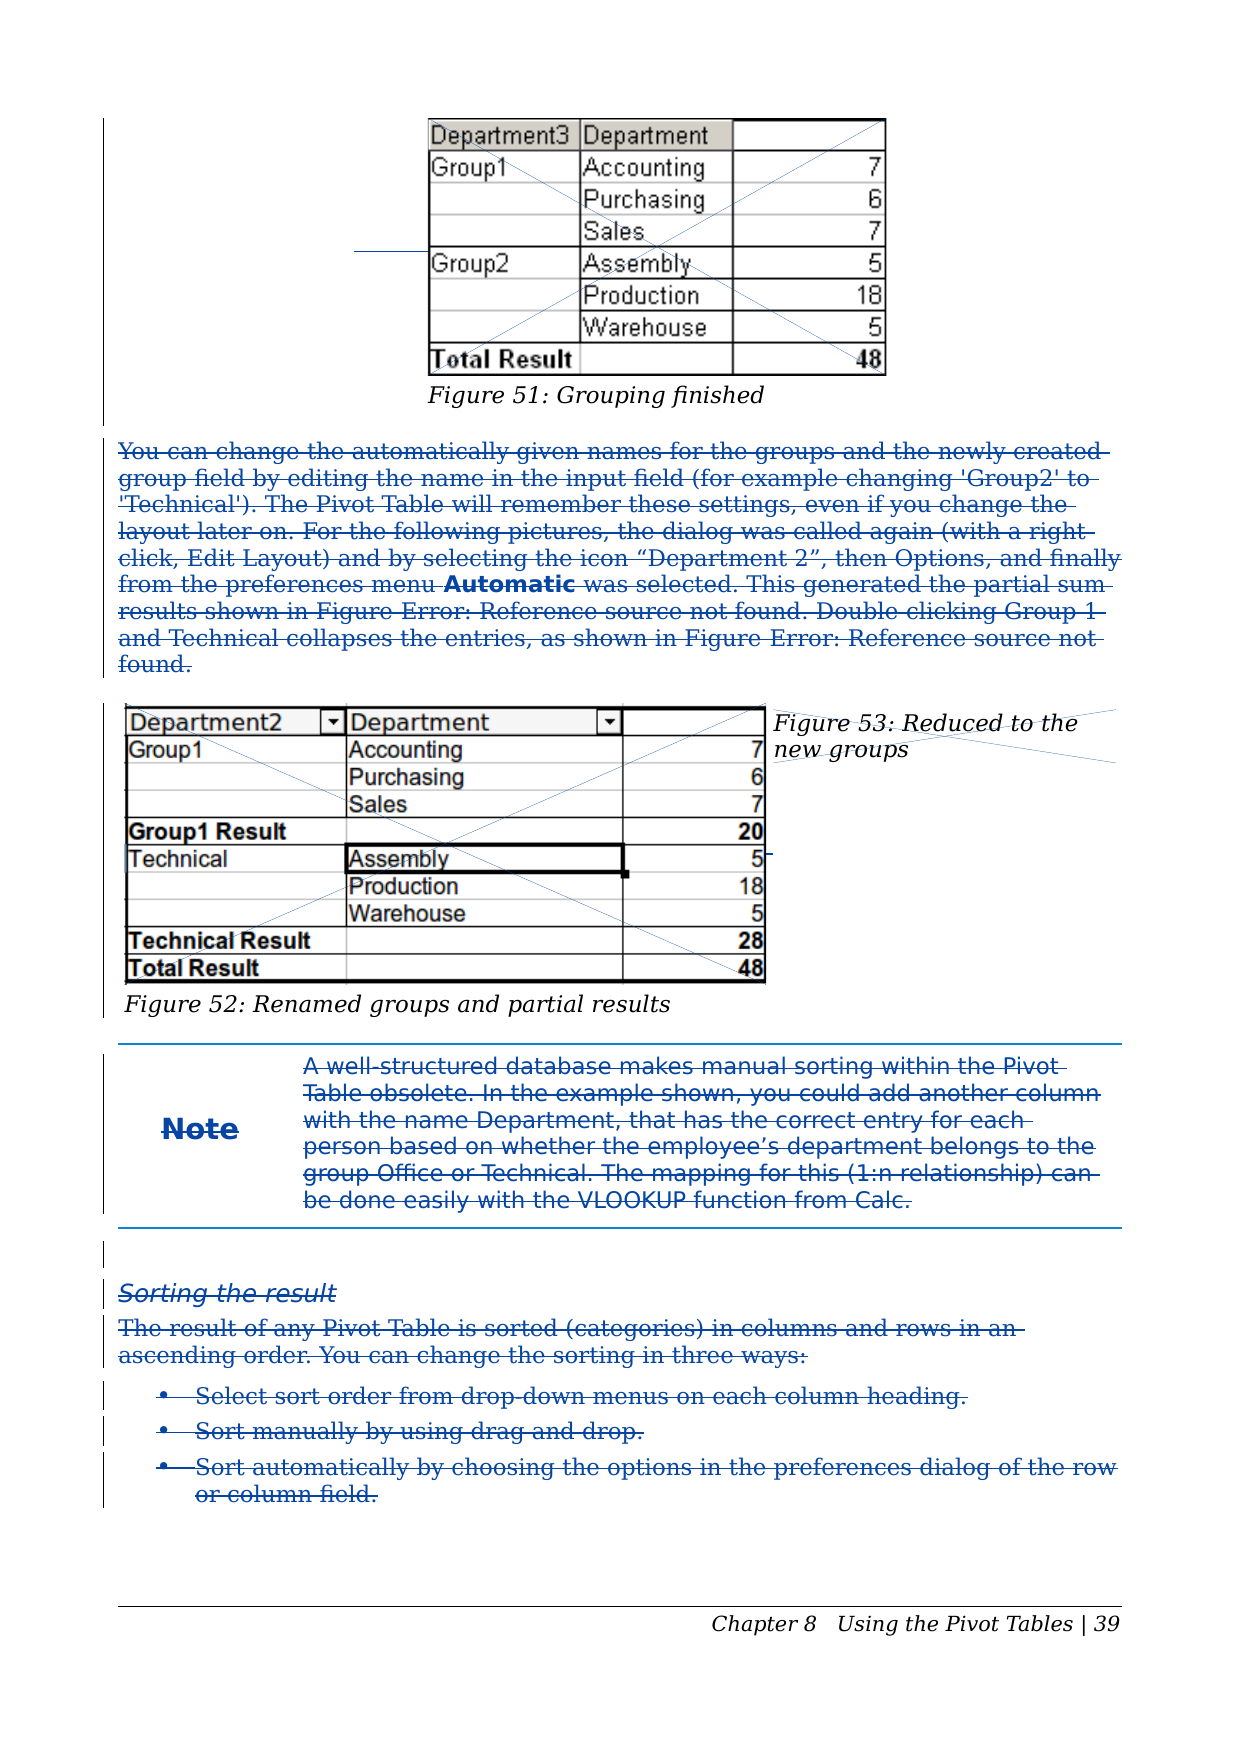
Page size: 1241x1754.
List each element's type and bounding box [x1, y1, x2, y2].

picture [448, 703, 767, 985]
picture [659, 119, 887, 375]
picture [127, 703, 763, 843]
picture [430, 118, 884, 246]
picture [427, 119, 655, 375]
picture [429, 248, 885, 376]
picture [124, 704, 443, 984]
picture [126, 845, 764, 985]
